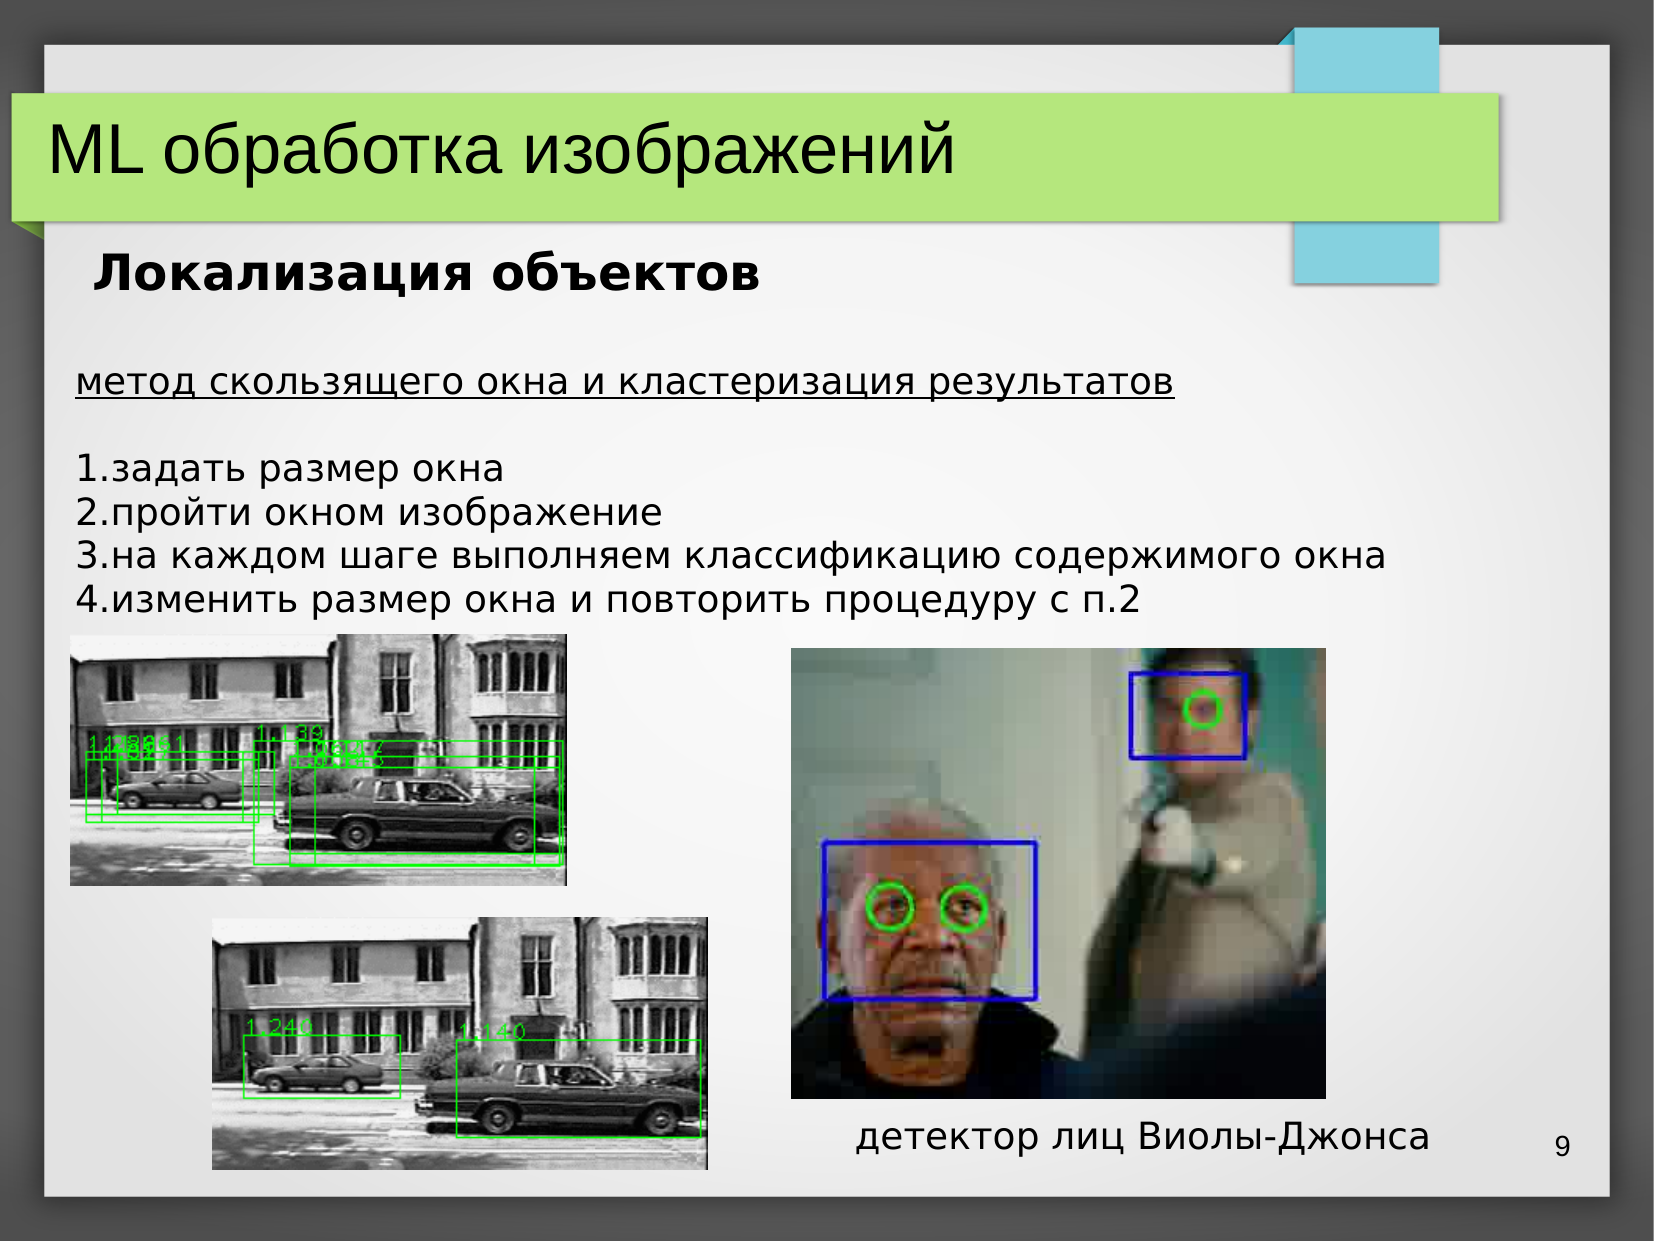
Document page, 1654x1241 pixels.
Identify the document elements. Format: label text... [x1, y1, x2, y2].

title ML обработка изображений [47, 109, 1501, 189]
text_box детектор лиц Виолы-Джонса [839, 1107, 1501, 1205]
text_box Локализация объектов метод скользящего окна и кластеризация результатов 1.задать размер окна 2.пройти окном изображение 3.на каждом шаге выполняем классификацию содержимого окна 4.изменить размер окна и повторить процедуру с п.2 [60, 236, 1453, 629]
picture [0, 0, 1654, 1241]
